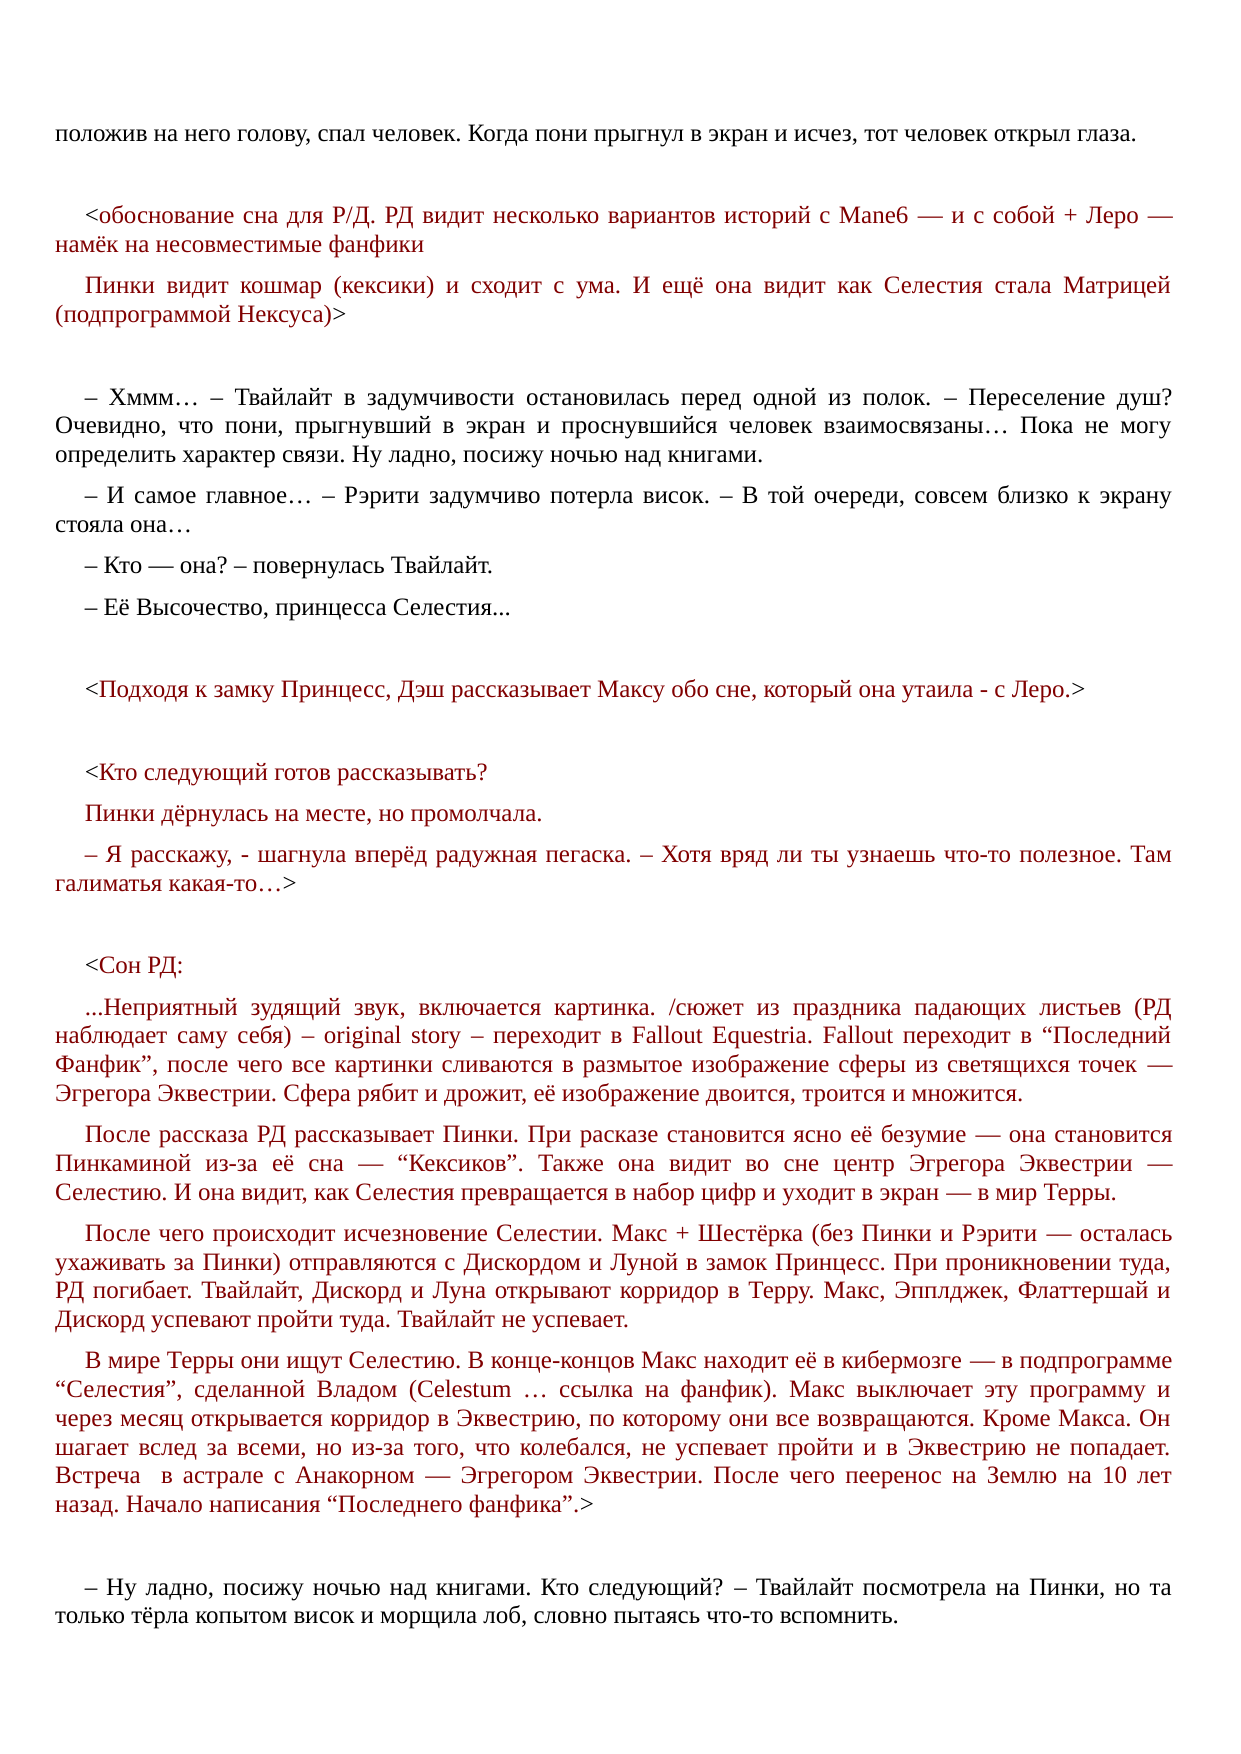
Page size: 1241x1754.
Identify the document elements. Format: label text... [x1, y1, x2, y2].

text После рассказа РД рассказывает Пинки. При расказе становится ясно её безумие — она становится Пинкаминой из-за её сна — “Кексиков”. Также она видит во сне центр Эгрегора Эквестрии — Селестию. И она видит, как Селестия превращается в набор цифр и уходит в экран — в мир Терры. [55, 1119, 1172, 1206]
text – Ну ладно, посижу ночью над книгами. Кто следующий? – Твайлайт посмотрела на Пинки, но та только тёрла копытом висок и морщила лоб, словно пытаясь что-то вспомнить. [55, 1572, 1172, 1629]
text <обоснование сна для Р/Д. РД видит несколько вариантов историй с Mane6 — и с собой + Леро — намёк на несовместимые фанфики [55, 201, 1172, 258]
text – Хммм… – Твайлайт в задумчивости остановилась перед одной из полок. – Переселение душ? Очевидно, что пони, прыгнувший в экран и проснувшийся человек взаимосвязаны… Пока не могу определить характер связи. Ну ладно, посижу ночью над книгами. [55, 382, 1172, 468]
text В мире Терры они ищут Селестию. В конце-концов Макс находит её в кибермозге — в подпрограмме “Селестия”, сделанной Владом (Celestum … ссылка на фанфик). Макс выключает эту программу и через месяц открывается корридор в Эквестрию, по которому они все возвращаются. Кроме Макса. Он шагает вслед за всеми, но из-за того, что колебался, не успевает пройти и в Эквестрию не попадает. Встреча в астрале с Анакорном — Эгрегором Эквестрии. После чего пееренос на Землю на 10 лет назад. Начало написания “Последнего фанфика”.> [55, 1346, 1172, 1518]
text – Её Высочество, принцесса Селестия... [55, 592, 1172, 621]
text положив на него голову, спал человек. Когда пони прыгнул в экран и исчез, тот человек открыл глаза. [55, 118, 1172, 147]
text <Кто следующий готов рассказывать? [55, 757, 1172, 786]
text – И самое главное… – Рэрити задумчиво потерла висок. – В той очереди, совсем близко к экрану стояла она… [55, 481, 1172, 538]
text После чего происходит исчезновение Селестии. Макс + Шестёрка (без Пинки и Рэрити — осталась ухаживать за Пинки) отправляются с Дискордом и Луной в замок Принцесс. При проникновении туда, РД погибает. Твайлайт, Дискорд и Луна открывают корридор в Терру. Макс, Эпплджек, Флаттершай и Дискорд успевают пройти туда. Твайлайт не успевает. [55, 1218, 1172, 1333]
text – Я расскажу, - шагнула вперёд радужная пегаска. – Хотя вряд ли ты узнаешь что-то полезное. Там галиматья какая-то…> [55, 839, 1172, 897]
text Пинки видит кошмар (кексики) и сходит с ума. И ещё она видит как Селестия стала Матрицей (подпрограммой Нексуса)> [55, 271, 1172, 328]
text <Сон РД: [55, 951, 1172, 979]
text ...Неприятный зудящий звук, включается картинка. /сюжет из праздника падающих листьев (РД наблюдает саму себя) – original story – переходит в Fallout Equestria. Fallout переходит в “Последний Фанфик”, после чего все картинки сливаются в размытое изображение сферы из светящихся точек — Эгрегора Эквестрии. Сфера рябит и дрожит, её изображение двоится, троится и множится. [55, 992, 1172, 1107]
text <Подходя к замку Принцесс, Дэш рассказывает Максу обо сне, который она утаила - с Леро.> [55, 674, 1172, 703]
text Пинки дёрнулась на месте, но промолчала. [55, 798, 1172, 827]
text – Кто — она? – повернулась Твайлайт. [55, 551, 1172, 579]
